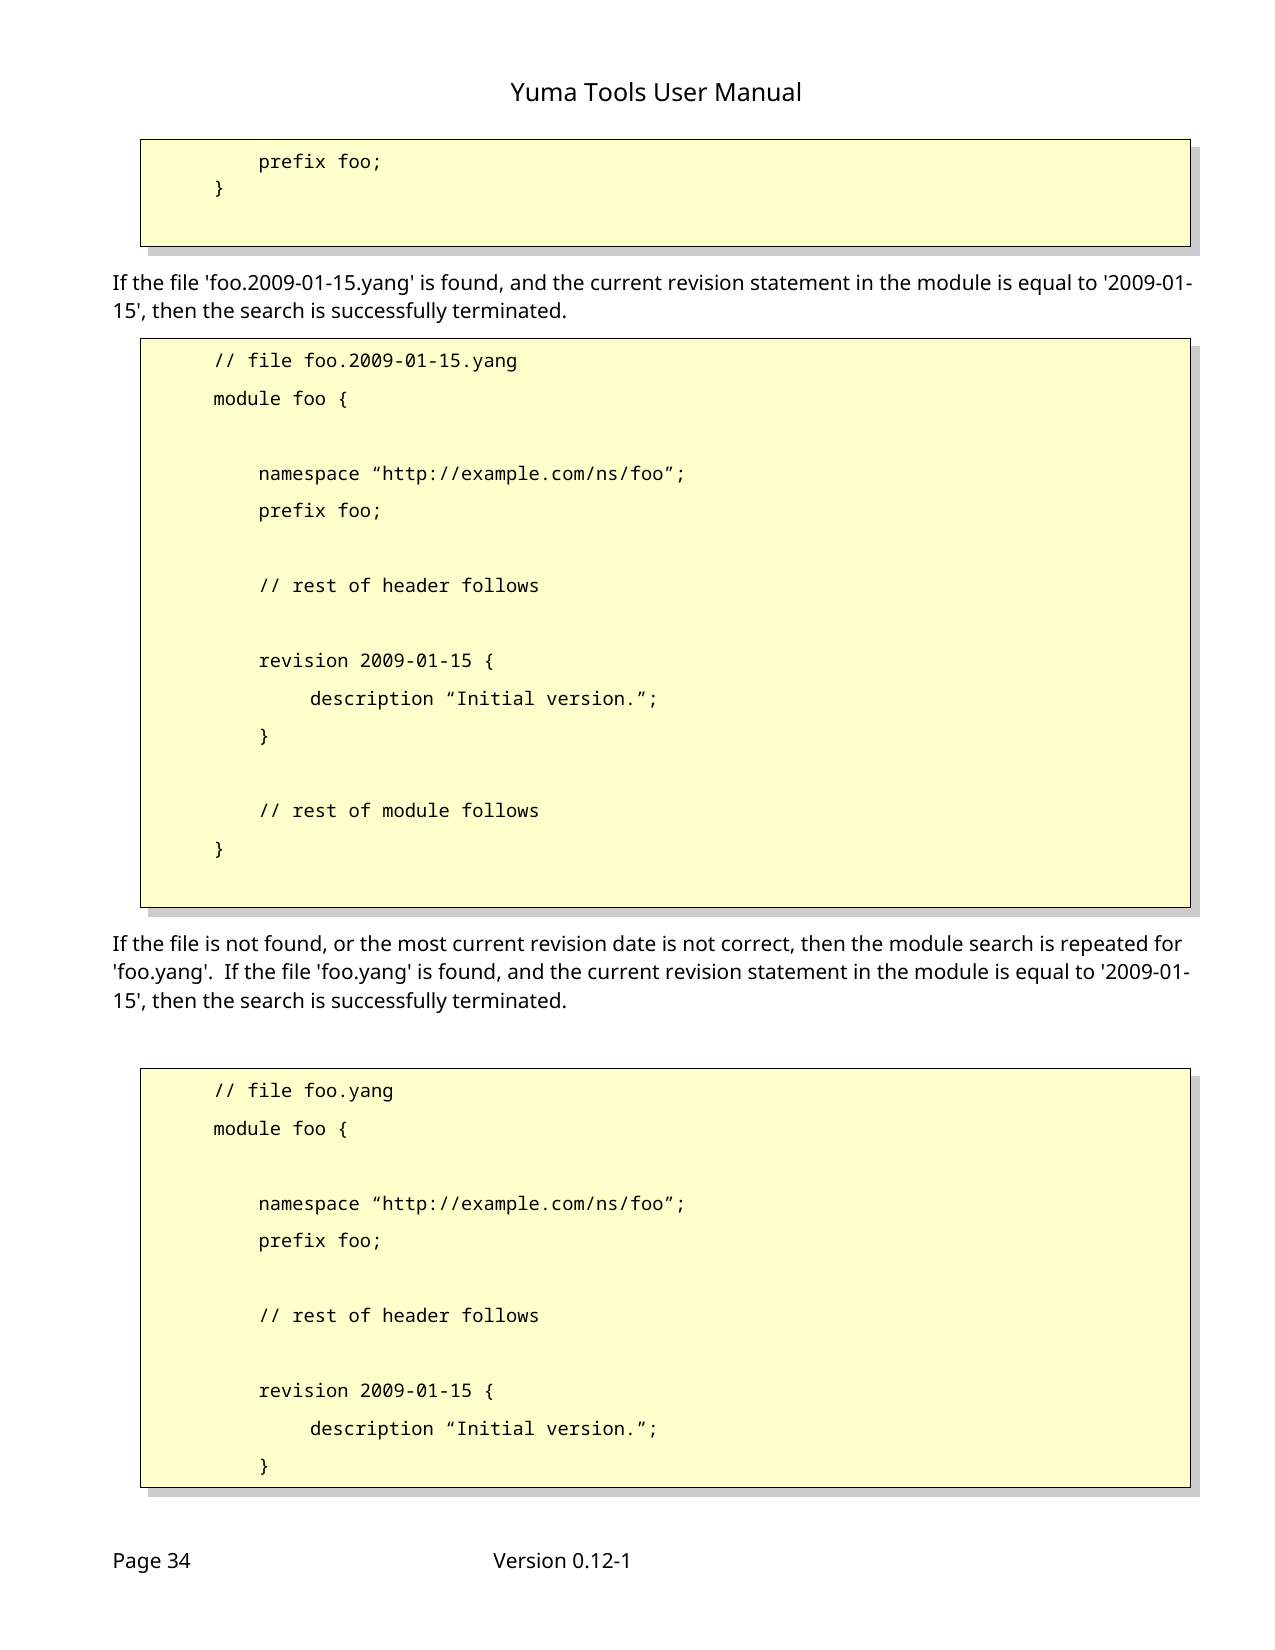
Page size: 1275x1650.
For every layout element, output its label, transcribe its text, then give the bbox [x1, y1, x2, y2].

text namespace “http://example.com/ns/foo”; [141, 450, 1190, 485]
text prefix foo; } [141, 140, 1190, 199]
text // rest of header follows [141, 1293, 1190, 1328]
text // file foo.yang [141, 1069, 1190, 1103]
text } [141, 1443, 1190, 1487]
text revision 2009-01-15 { [141, 637, 1190, 673]
text namespace “http://example.com/ns/foo”; [141, 1180, 1190, 1216]
text description “Initial version.”; [141, 675, 1190, 710]
text module foo { [141, 375, 1190, 410]
text If the file is not found, or the most current revision date is not correct, then the module search is repeated for 'foo.yang'. If the file 'foo.yang' is found, and the current revision statement in the module is equal to '2009-01-15', then the search is successfully terminated. [112, 929, 1200, 1014]
text // file foo.2009-01-15.yang [141, 339, 1190, 373]
text prefix foo; [141, 487, 1190, 523]
text description “Initial version.”; [141, 1405, 1190, 1441]
text If the file 'foo.2009-01-15.yang' is found, and the current revision statement in the module is equal to '2009-01-15', then the search is successfully terminated. [112, 268, 1200, 325]
text prefix foo; [141, 1218, 1190, 1253]
text // rest of header follows [141, 562, 1190, 598]
text } [141, 712, 1190, 748]
text } [141, 825, 1190, 860]
text revision 2009-01-15 { [141, 1368, 1190, 1403]
text // rest of module follows [141, 787, 1190, 823]
text module foo { [141, 1105, 1190, 1141]
